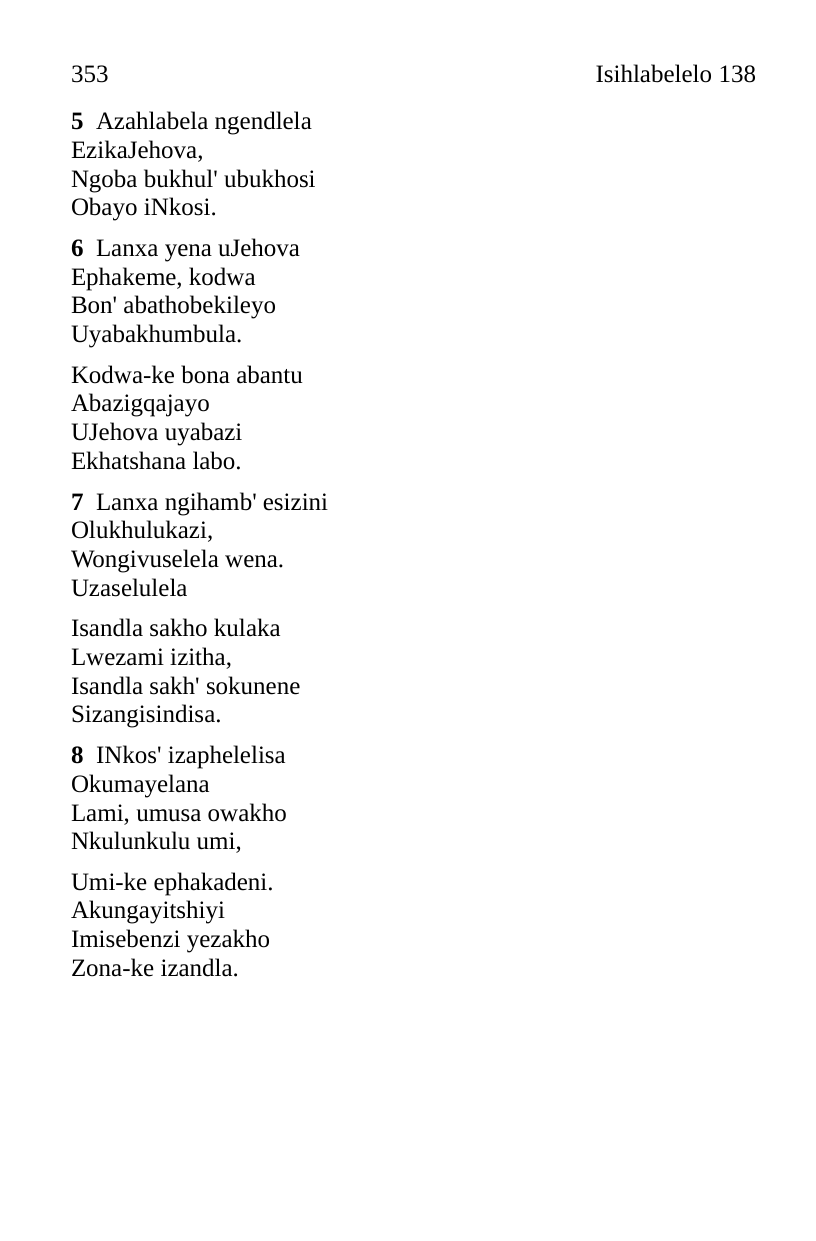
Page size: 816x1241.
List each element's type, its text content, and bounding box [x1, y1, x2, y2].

text Akungayitshiyi [71, 896, 756, 924]
text Kodwa-ke bona abantu [71, 360, 756, 388]
text EzikaJehova, [71, 135, 756, 164]
text Zona-ke izandla. [71, 953, 756, 982]
text Bon' abathobekileyo [71, 291, 756, 319]
text 8 INkos' izaphelelisa [71, 740, 756, 769]
text Umi-ke ephakadeni. [71, 867, 756, 896]
text Isandla sakho kulaka [71, 613, 756, 642]
text Ephakeme, kodwa [71, 262, 756, 291]
text Nkulunkulu umi, [71, 826, 756, 855]
text Ngoba bukhul' ubukhosi [71, 164, 756, 192]
text Lami, umusa owakho [71, 798, 756, 826]
text Obayo iNkosi. [71, 192, 756, 221]
text Sizangisindisa. [71, 699, 756, 728]
text 7 Lanxa ngihamb' esizini [71, 487, 756, 515]
text 5 Azahlabela ngendlela [71, 106, 756, 135]
text Isandla sakh' sokunene [71, 671, 756, 699]
text Uyabakhumbula. [71, 319, 756, 348]
text Uzaselulela [71, 573, 756, 602]
text Ekhatshana labo. [71, 446, 756, 475]
text UJehova uyabazi [71, 417, 756, 446]
text Abazigqajayo [71, 388, 756, 417]
text Lwezami izitha, [71, 642, 756, 671]
text Olukhulukazi, [71, 515, 756, 544]
text Wongivuselela wena. [71, 544, 756, 573]
text Okumayelana [71, 769, 756, 798]
text 6 Lanxa yena uJehova [71, 233, 756, 262]
text Imisebenzi yezakho [71, 924, 756, 953]
